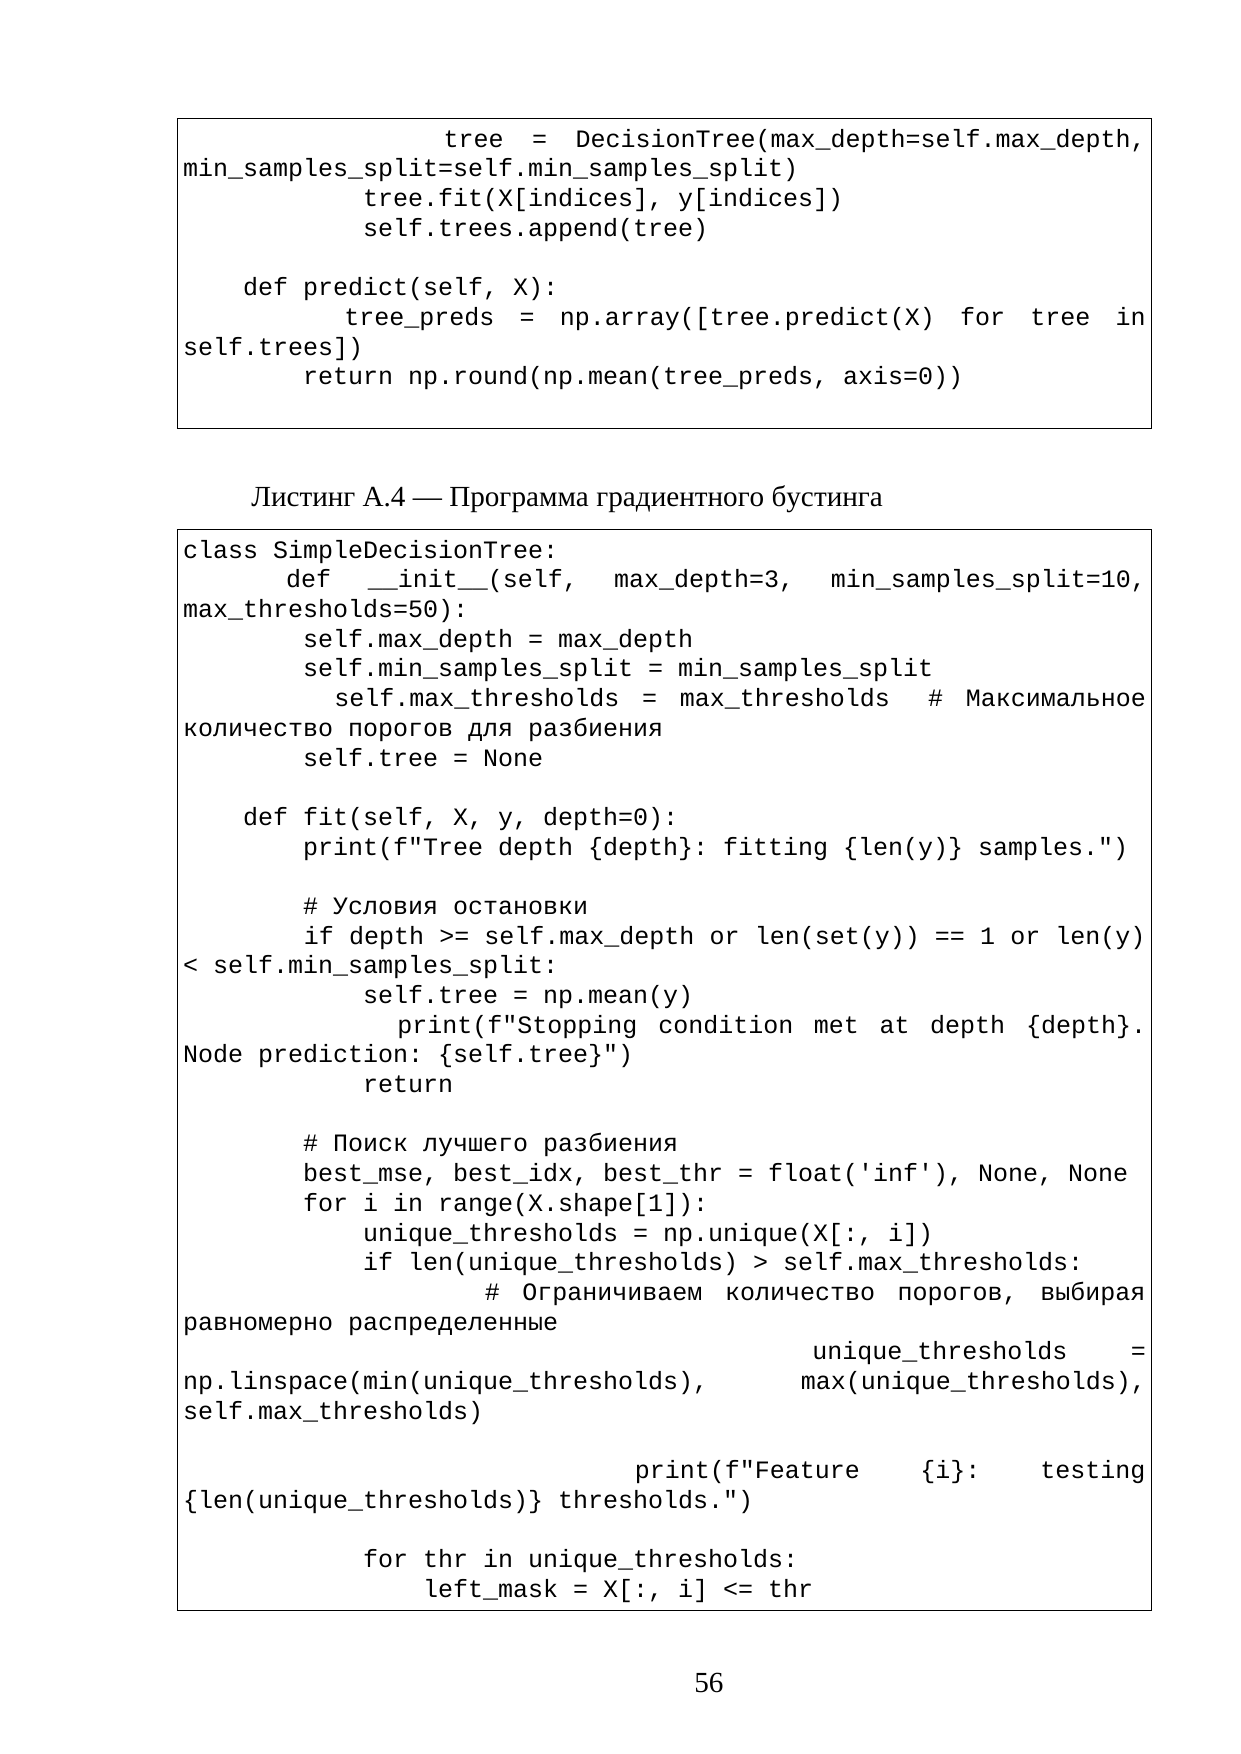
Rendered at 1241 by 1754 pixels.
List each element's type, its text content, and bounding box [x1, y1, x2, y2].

table_header tree = DecisionTree(max_depth=self.max_depth, min_samples_split=self.min_samples_split) tree.fit(X[indices], y[indices]) self.trees.append(tree) def predict(self, X): tree_preds = np.array([tree.predict(X) for tree in self.trees]) return np.round(np.mean(tree_preds, axis=0)) [178, 119, 1151, 427]
text Листинг А.4 — Программа градиентного бустинга [177, 479, 1152, 512]
table_header class SimpleDecisionTree: def __init__(self, max_depth=3, min_samples_split=10, max_thresholds=50): self.max_depth = max_depth self.min_samples_split = min_samples_split self.max_thresholds = max_thresholds # Максимальное количество порогов для разбиения self.tree = None def fit(self, X, y, depth=0): print(f"Tree depth {depth}: fitting {len(y)} samples.") # Условия остановки if depth >= self.max_depth or len(set(y)) == 1 or len(y) < self.min_samples_split: self.tree = np.mean(y) print(f"Stopping condition met at depth {depth}. Node prediction: {self.tree}") return # Поиск лучшего разбиения best_mse, best_idx, best_thr = float('inf'), None, None for i in range(X.shape[1]): unique_thresholds = np.unique(X[:, i]) if len(unique_thresholds) > self.max_thresholds: # Ограничиваем количество порогов, выбирая равномерно распределенные unique_thresholds = np.linspace(min(unique_thresholds), max(unique_thresholds), self.max_thresholds) print(f"Feature {i}: testing {len(unique_thresholds)} thresholds.") for thr in unique_thresholds: left_mask = X[:, i] <= thr [178, 530, 1151, 1610]
